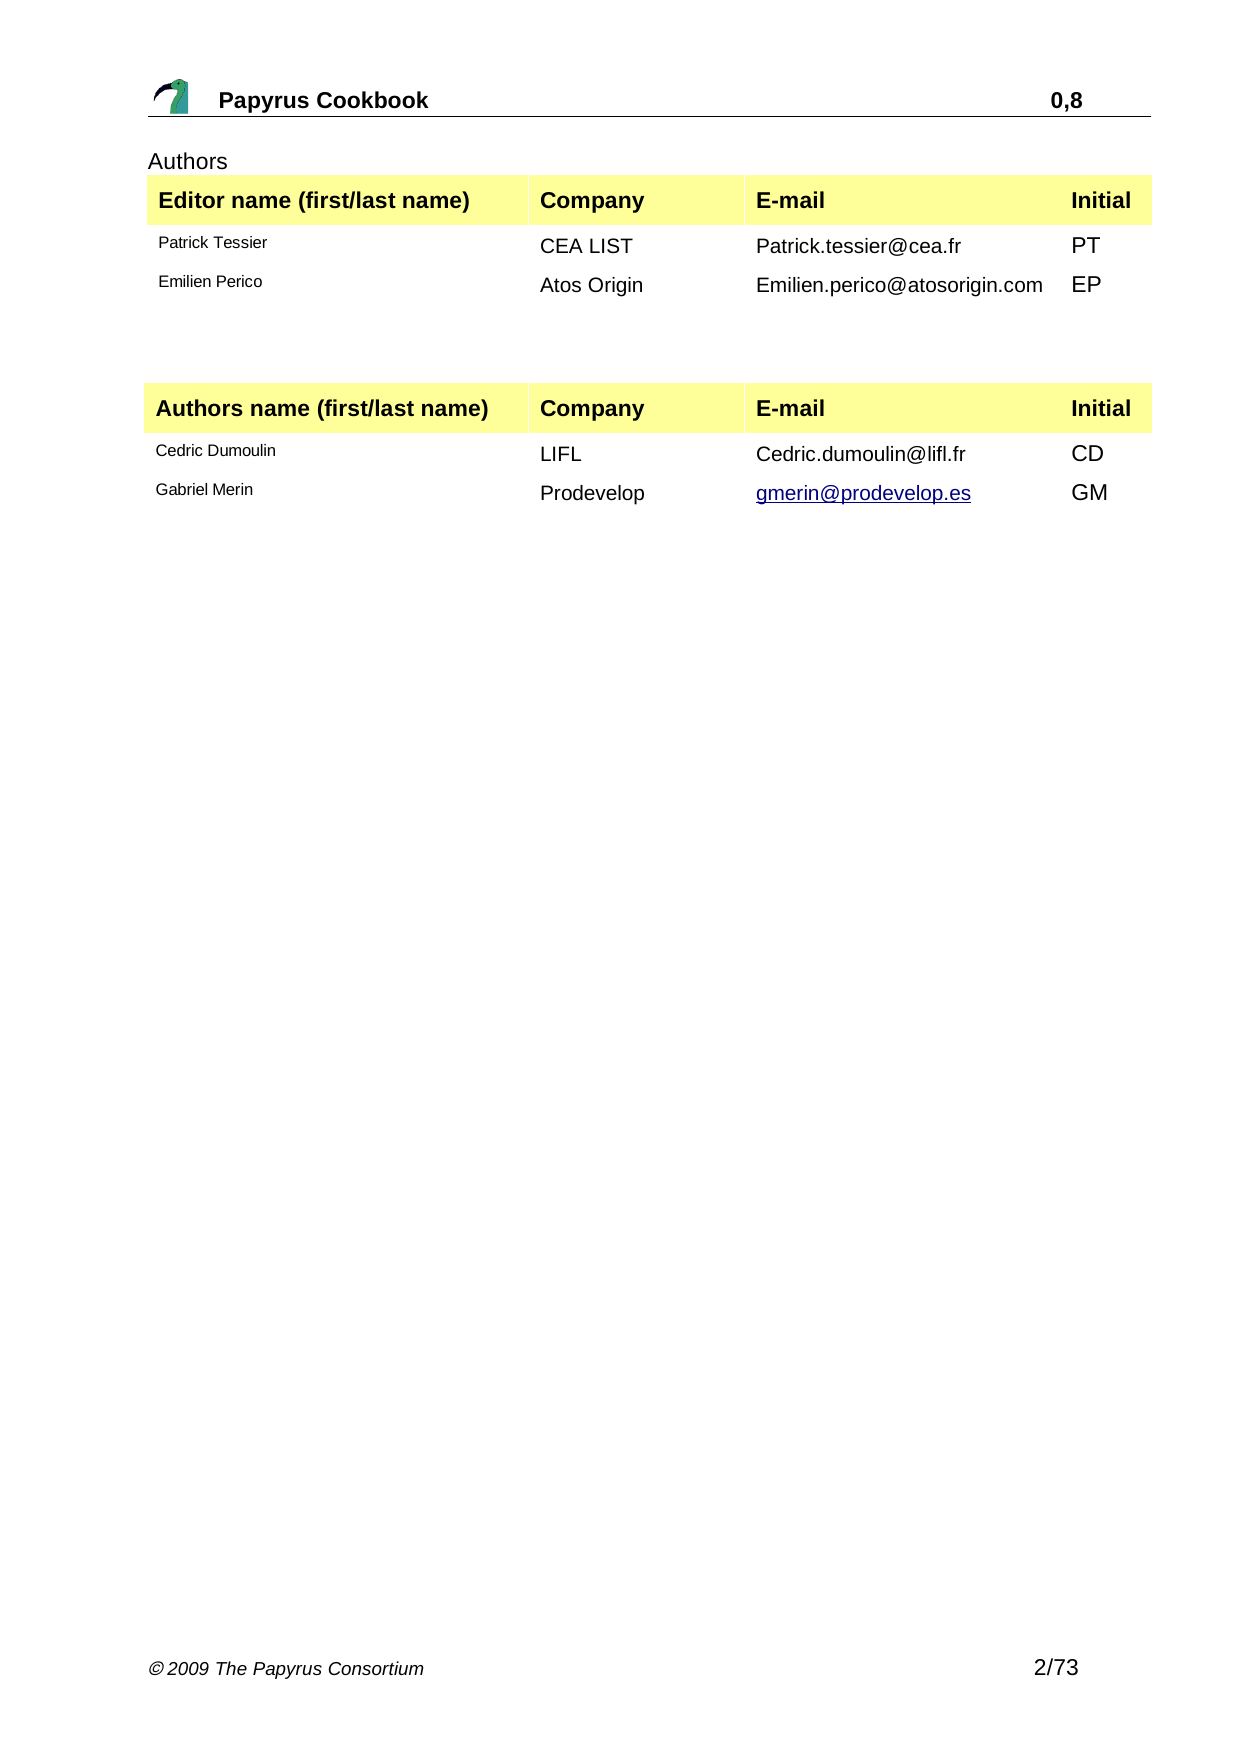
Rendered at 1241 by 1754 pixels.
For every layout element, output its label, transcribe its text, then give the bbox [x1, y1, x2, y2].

table_cell [144, 511, 528, 550]
table_cell [1060, 511, 1152, 550]
table_cell Cedric Dumoulin [144, 433, 528, 472]
table_cell [529, 511, 744, 550]
table_header Editor name (first/last name) [147, 175, 528, 225]
table_header Initial [1060, 175, 1152, 225]
table_cell [745, 511, 1060, 550]
text Authors [148, 148, 1151, 175]
table_header E-mail [745, 383, 1060, 433]
table_cell gmerin@prodevelop.es [745, 472, 1060, 511]
table_header E-mail [745, 175, 1060, 225]
table_cell CD [1060, 433, 1152, 472]
table_cell PT [1060, 225, 1152, 264]
table_cell Gabriel Merin [144, 472, 528, 511]
table_cell CEA LIST [529, 225, 744, 264]
table_cell Prodevelop [529, 472, 744, 511]
table_header Authors name (first/last name) [144, 383, 528, 433]
table_cell Patrick Tessier [147, 225, 528, 264]
table_cell EP [1060, 264, 1152, 303]
table_cell Cedric.dumoulin@lifl.fr [745, 433, 1060, 472]
table_cell Patrick.tessier@cea.fr [745, 225, 1060, 264]
table_header Initial [1060, 383, 1152, 433]
picture [153, 79, 189, 114]
table_cell GM [1060, 472, 1152, 511]
table_header Company [529, 383, 744, 433]
table_cell LIFL [529, 433, 744, 472]
table_cell Atos Origin [529, 264, 744, 303]
table_header Company [529, 175, 744, 225]
table_cell Emilien Perico [147, 264, 528, 303]
table_cell Emilien.perico@atosorigin.com [745, 264, 1060, 303]
